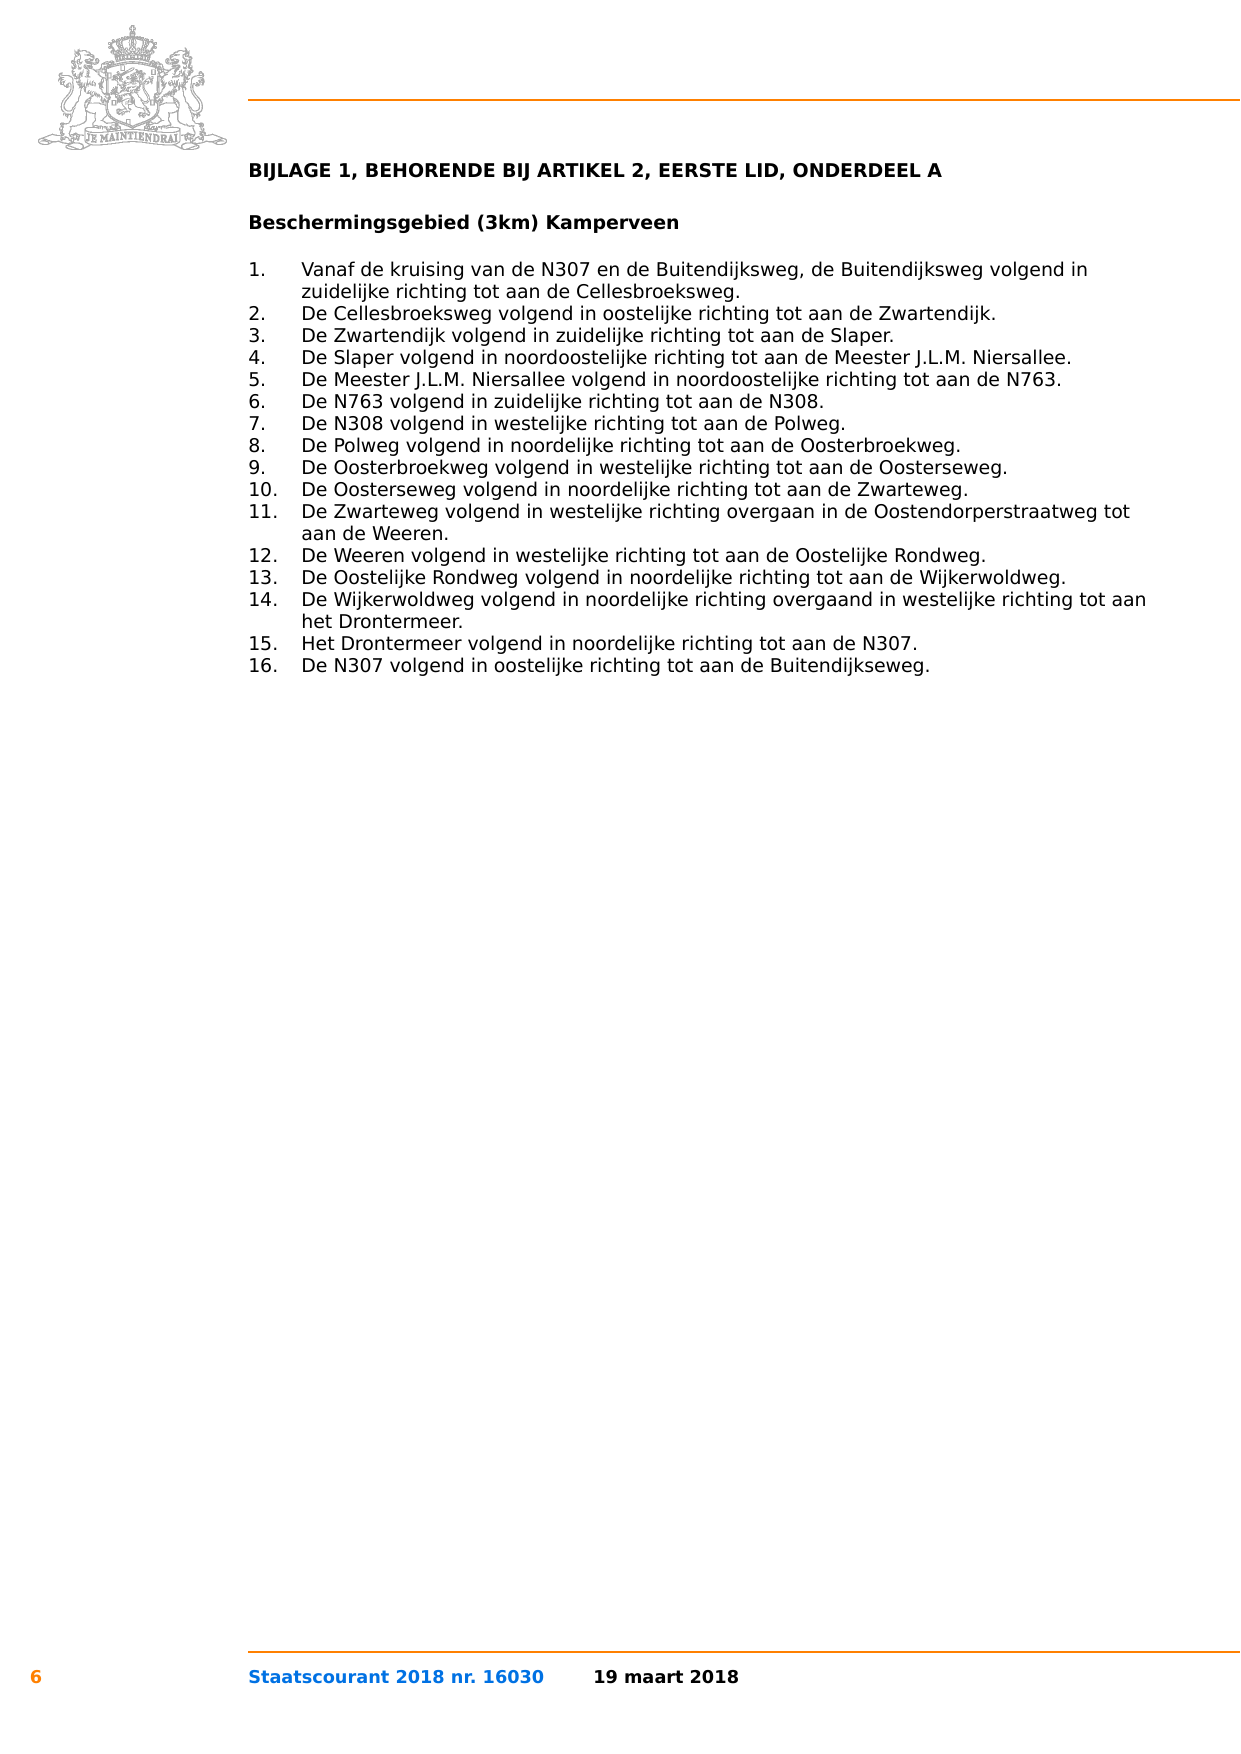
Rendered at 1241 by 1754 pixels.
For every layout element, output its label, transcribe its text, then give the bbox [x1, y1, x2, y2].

text 15. Het Drontermeer volgend in noordelijke richting tot aan de N307. [248, 632, 1163, 654]
text 10. De Oosterseweg volgend in noordelijke richting tot aan de Zwarteweg. [248, 479, 1163, 501]
subtitle BIJLAGE 1, BEHORENDE BIJ ARTIKEL 2, EERSTE LID, ONDERDEEL A [248, 160, 1163, 182]
text 5. De Meester J.L.M. Niersallee volgend in noordoostelijke richting tot aan de N763. [248, 369, 1163, 391]
text 4. De Slaper volgend in noordoostelijke richting tot aan de Meester J.L.M. Niersallee. [248, 347, 1163, 369]
text 6. De N763 volgend in zuidelijke richting tot aan de N308. [248, 391, 1163, 413]
text 9. De Oosterbroekweg volgend in westelijke richting tot aan de Oosterseweg. [248, 457, 1163, 479]
text 3. De Zwartendijk volgend in zuidelijke richting tot aan de Slaper. [248, 325, 1163, 347]
text 2. De Cellesbroeksweg volgend in oostelijke richting tot aan de Zwartendijk. [248, 303, 1163, 325]
subtitle Beschermingsgebied (3km) Kamperveen [248, 212, 1163, 234]
text 12. De Weeren volgend in westelijke richting tot aan de Oostelijke Rondweg. [248, 544, 1163, 567]
text 14. De Wijkerwoldweg volgend in noordelijke richting overgaand in westelijke richting tot aan het Drontermeer. [248, 588, 1163, 632]
text 11. De Zwarteweg volgend in westelijke richting overgaan in de Oostendorperstraatweg tot aan de Weeren. [248, 501, 1163, 544]
picture [38, 25, 227, 150]
text 16. De N307 volgend in oostelijke richting tot aan de Buitendijkseweg. [248, 654, 1163, 676]
text 7. De N308 volgend in westelijke richting tot aan de Polweg. [248, 413, 1163, 435]
text 8. De Polweg volgend in noordelijke richting tot aan de Oosterbroekweg. [248, 435, 1163, 457]
text 1. Vanaf de kruising van de N307 en de Buitendijksweg, de Buitendijksweg volgend in zuidelijke richting tot aan de Cellesbroeksweg. [248, 259, 1163, 303]
text 13. De Oostelijke Rondweg volgend in noordelijke richting tot aan de Wijkerwoldweg. [248, 567, 1163, 588]
